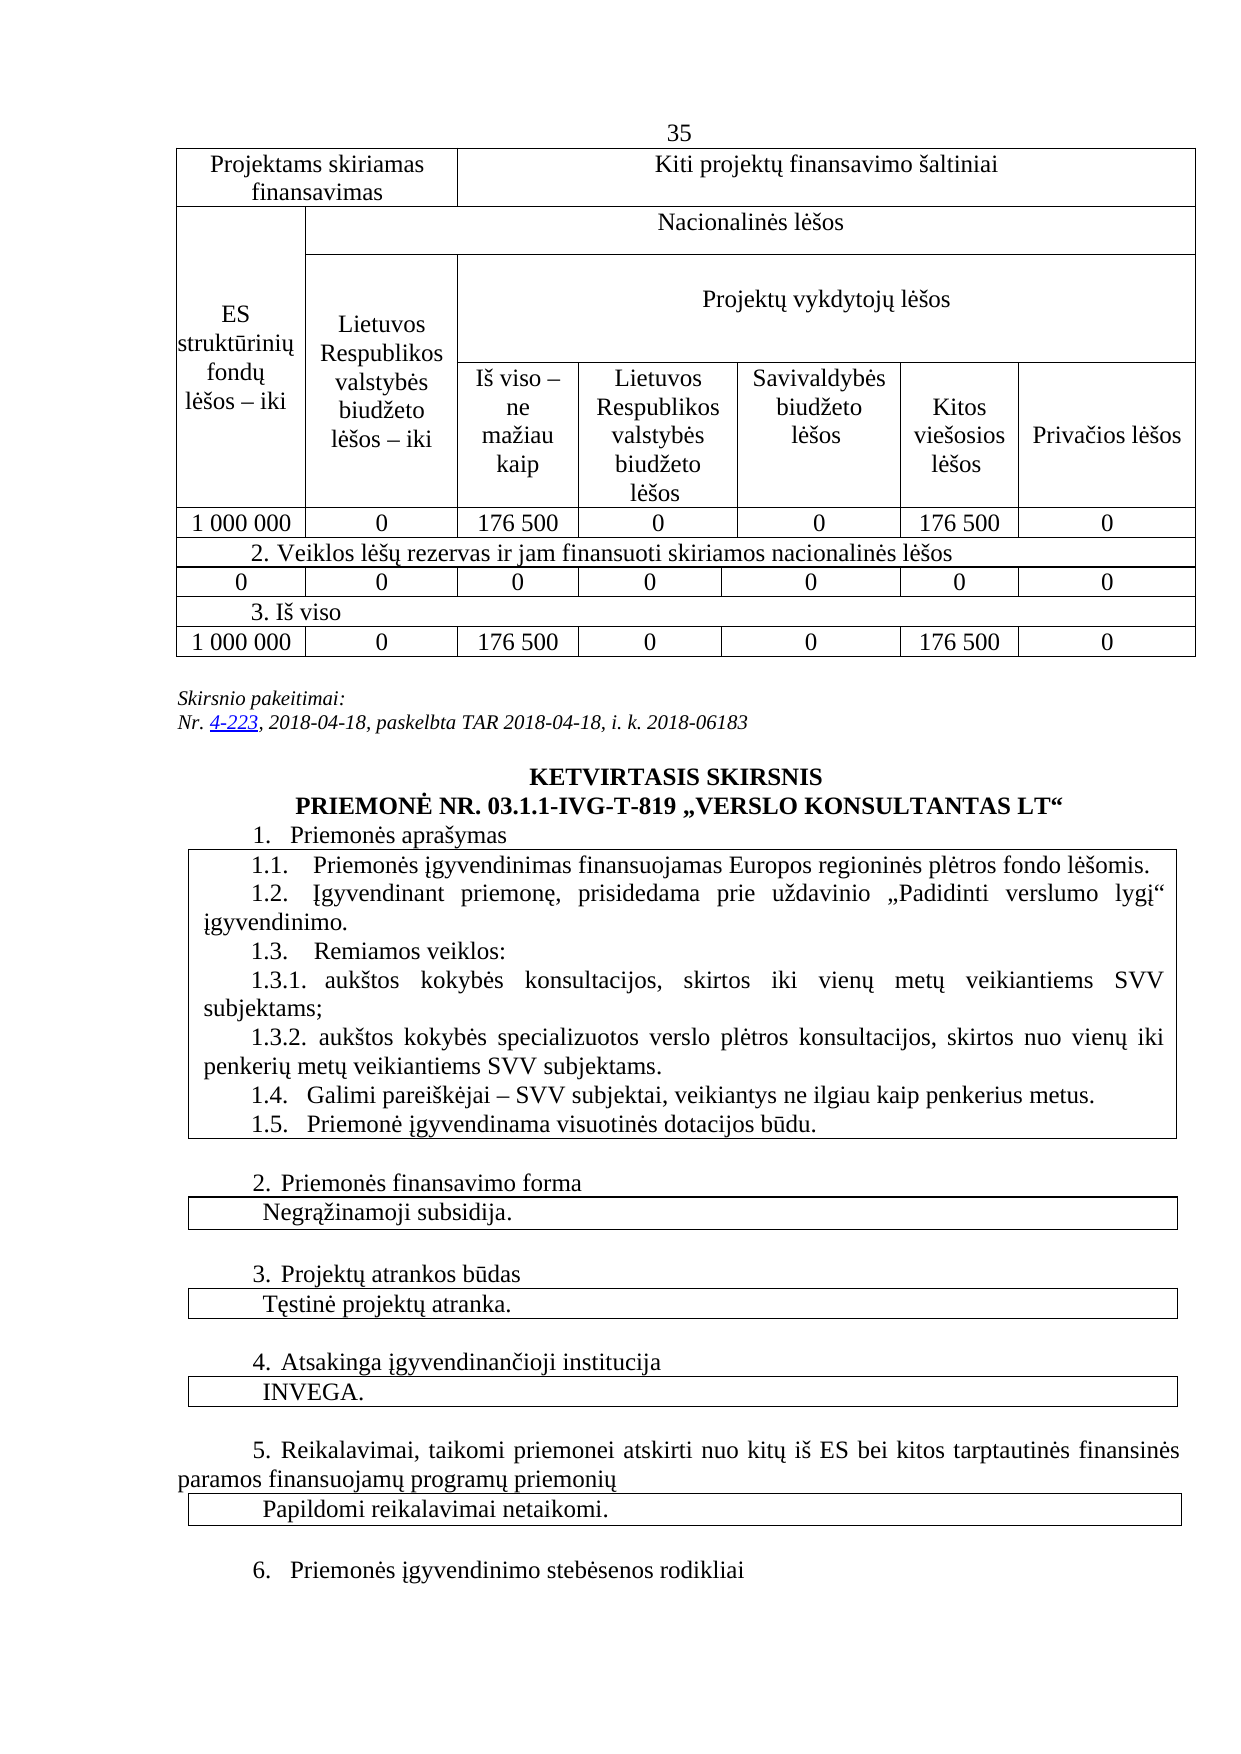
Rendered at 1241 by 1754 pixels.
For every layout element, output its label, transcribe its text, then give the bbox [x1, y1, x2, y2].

table_cell 176 500 [458, 627, 578, 656]
table_header Tęstinė projektų atranka. [189, 1289, 1177, 1317]
table_header Kiti projektų finansavimo šaltiniai [458, 149, 1195, 206]
table_cell 0 [1019, 508, 1195, 537]
table_cell Projektų vykdytojų lėšos [458, 255, 1195, 362]
table_cell Kitos viešosios lėšos [901, 363, 1018, 507]
text 5. Reikalavimai, taikomi priemonei atskirti nuo kitų iš ES bei kitos tarptautinės finansinės paramos finansuojamų programų priemonių [177, 1436, 1181, 1493]
table_cell 0 [458, 568, 578, 596]
text 1. Priemonės aprašymas [252, 820, 1181, 849]
table_header Negrąžinamoji subsidija. [189, 1198, 1177, 1229]
table_cell 0 [306, 508, 457, 537]
table_cell Lietuvos Respublikos valstybės biudžeto lėšos – iki [306, 255, 457, 507]
table_header INVEGA. [189, 1377, 1177, 1406]
table_cell 1.5. Priemonė įgyvendinama visuotinės dotacijos būdu. [189, 1109, 1176, 1138]
table_cell 0 [579, 568, 721, 596]
table_cell 176 500 [901, 627, 1018, 656]
table_cell 0 [901, 568, 1018, 596]
table_cell 1.4. Galimi pareiškėjai – SVV subjektai, veikiantys ne ilgiau kaip penkerius metus. [189, 1080, 1176, 1109]
table_cell 176 500 [458, 508, 578, 537]
text KETVIRTASIS SKIRSNIS [177, 762, 1181, 791]
text 6. Priemonės įgyvendinimo stebėsenos rodikliai [252, 1555, 1181, 1584]
table_cell Iš viso – ne mažiau kaip [458, 363, 578, 507]
table_cell Nacionalinės lėšos [306, 207, 1195, 254]
text Skirsnio pakeitimai: [177, 686, 1181, 709]
table_header Projektams skiriamas finansavimas [177, 149, 457, 206]
table_cell 0 [722, 627, 900, 656]
table_header Papildomi reikalavimai netaikomi. [189, 1494, 1181, 1525]
table_cell 0 [738, 508, 900, 537]
text PRIEMONĖ NR. 03.1.1-IVG-T-819 „VERSLO KONSULTANTAS LT“ [177, 791, 1181, 820]
table_cell 1 000 000 [177, 627, 305, 656]
table_cell 0 [579, 508, 737, 537]
table_cell Privačios lėšos [1019, 363, 1195, 507]
table_cell Savivaldybės biudžeto lėšos [738, 363, 900, 507]
table_cell 0 [177, 568, 305, 596]
table_cell 2. Veiklos lėšų rezervas ir jam finansuoti skiriamos nacionalinės lėšos [177, 538, 1195, 566]
table_cell 1 000 000 [177, 508, 305, 537]
table_cell 0 [1019, 568, 1195, 596]
table_cell 1.3. Remiamos veiklos: 1.3.1. aukštos kokybės konsultacijos, skirtos iki vienų metų veikiantiems SVV subjektams; 1.3.2. aukštos kokybės specializuotos verslo plėtros konsultacijos, skirtos nuo vienų iki penkerių metų veikiantiems SVV subjektams. [189, 936, 1176, 1080]
table_cell Lietuvos Respublikos valstybės biudžeto lėšos [579, 363, 737, 507]
table_cell 3. Iš viso [177, 597, 1195, 626]
table_cell 0 [306, 627, 457, 656]
table_cell 0 [306, 568, 457, 596]
table_cell 0 [722, 568, 900, 596]
table_cell 176 500 [901, 508, 1018, 537]
table_cell ES struktūrinių fondų lėšos – iki [177, 207, 305, 507]
text 3. Projektų atrankos būdas [252, 1259, 1181, 1288]
table_cell 0 [579, 627, 721, 656]
text 4. Atsakinga įgyvendinančioji institucija [252, 1347, 1181, 1376]
table_cell 0 [1019, 627, 1195, 656]
text 2. Priemonės finansavimo forma [252, 1168, 1181, 1196]
table_header 1.1. Priemonės įgyvendinimas finansuojamas Europos regioninės plėtros fondo lėšomis. 1.2. Įgyvendinant priemonę, prisidedama prie uždavinio „Padidinti verslumo lygį“ įgyvendinimo. [189, 850, 1176, 936]
text Nr. 4-223, 2018-04-18, paskelbta TAR 2018-04-18, i. k. 2018-06183 [177, 709, 1181, 734]
